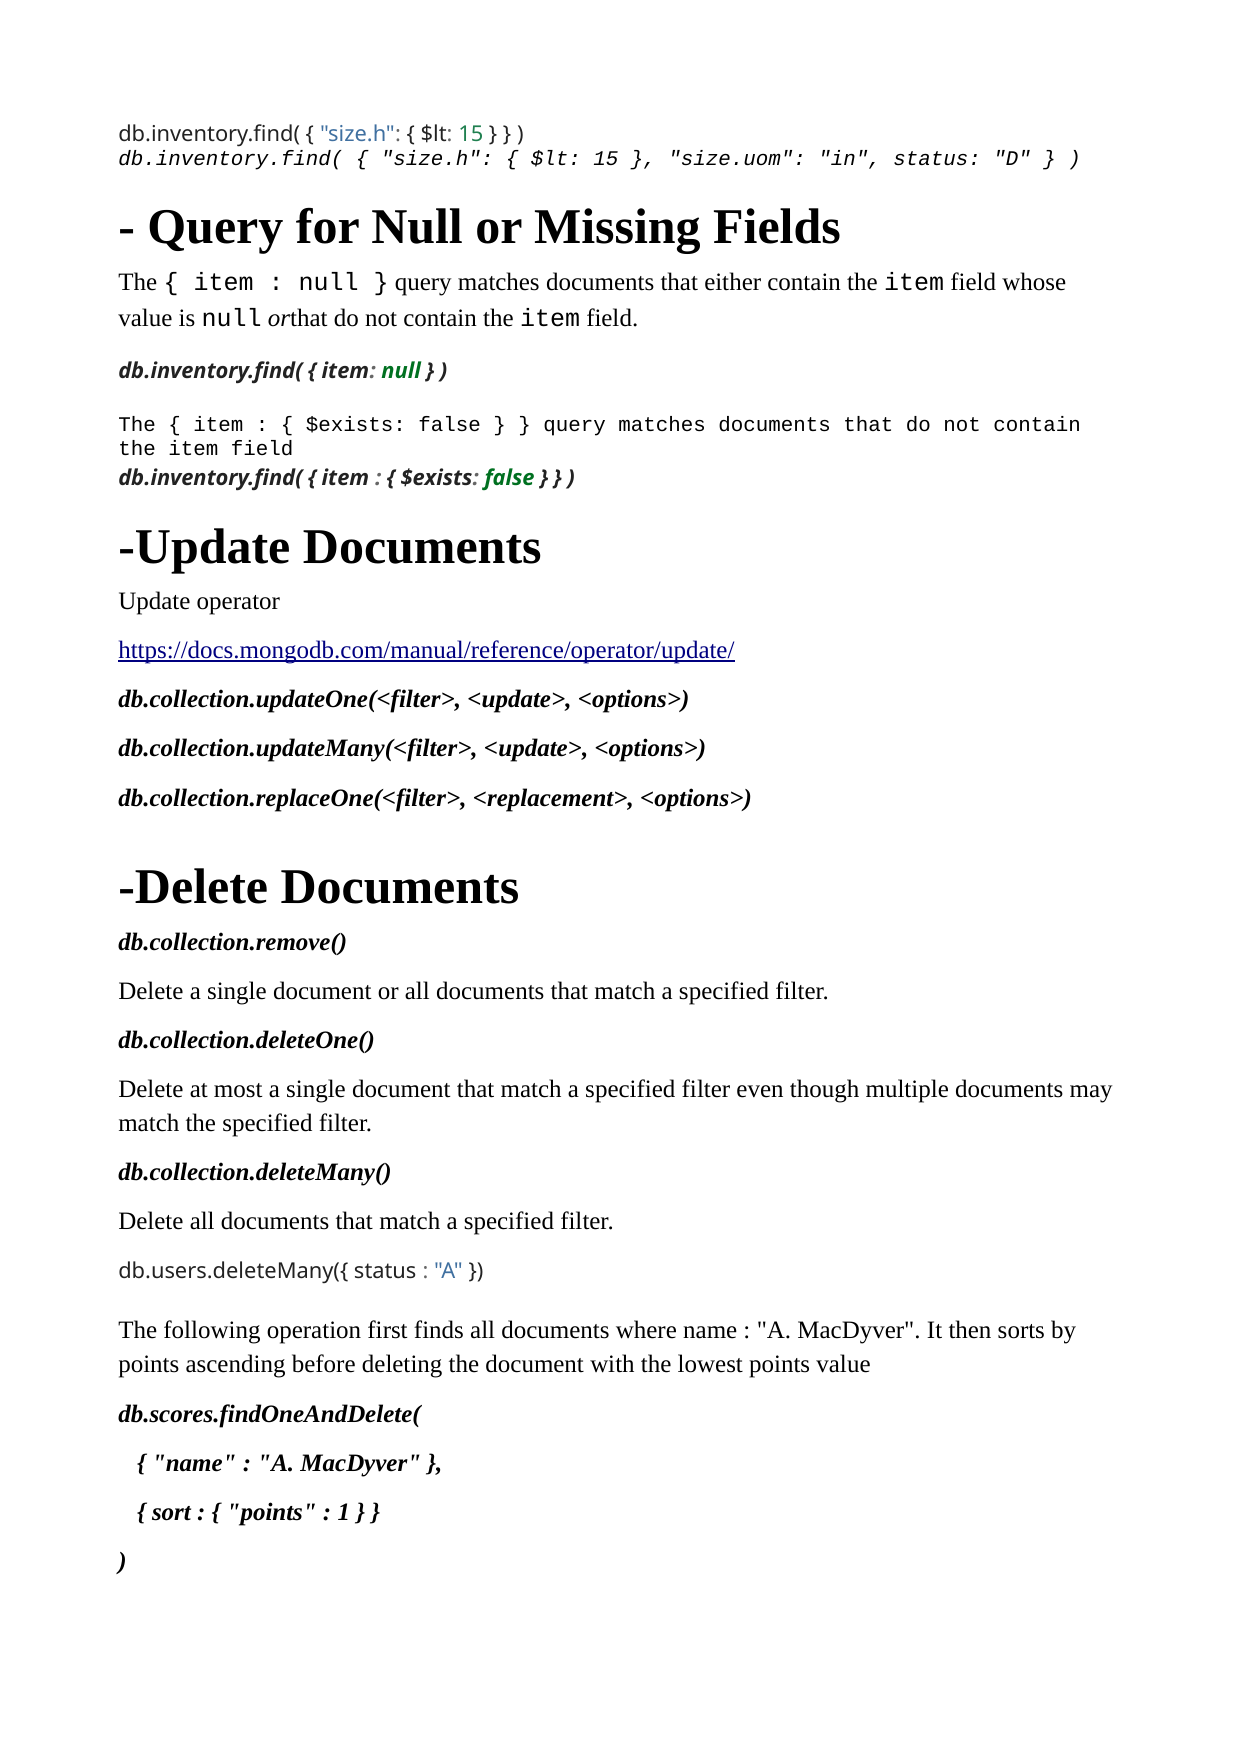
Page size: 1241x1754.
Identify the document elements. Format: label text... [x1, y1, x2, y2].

text The following operation first finds all documents where name : "A. MacDyver". It then sorts by points ascending before deleting the document with the lowest points value [118, 1315, 1122, 1378]
text db.inventory.find( { item: null } ) [118, 355, 1122, 384]
text { "name" : "A. MacDyver" }, [118, 1448, 1122, 1476]
subtitle -Delete Documents [118, 857, 1122, 914]
text db.collection.remove() [118, 927, 1122, 955]
text ) [118, 1546, 1122, 1574]
text Delete a single document or all documents that match a specified filter. [118, 976, 1122, 1004]
text db.collection.deleteMany() [118, 1157, 1122, 1186]
text Update operator [118, 586, 1122, 615]
text db.collection.deleteOne() [118, 1025, 1122, 1053]
text db.scores.findOneAndDelete( [118, 1399, 1122, 1427]
text db.users.deleteMany({ status : "A" }) [118, 1256, 1122, 1285]
text db.collection.replaceOne(<filter>, <replacement>, <options>) [118, 783, 1122, 811]
text https://docs.mongodb.com/manual/reference/operator/update/ [118, 635, 1122, 664]
text db.inventory.find( { "size.h": { $lt: 15 }, "size.uom": "in", status: "D" } ) [118, 148, 1122, 172]
text The { item : null } query matches documents that either contain the item field whose value is null orthat do not contain the item field. [118, 267, 1122, 334]
subtitle - Query for Null or Missing Fields [118, 197, 1122, 254]
text db.collection.updateOne(<filter>, <update>, <options>) [118, 684, 1122, 713]
text The { item : { $exists: false } } query matches documents that do not contain the item field [118, 414, 1122, 462]
text db.inventory.find( { item : { $exists: false } } ) [118, 462, 1122, 491]
text Delete at most a single document that match a specified filter even though multiple documents may match the specified filter. [118, 1074, 1122, 1137]
text db.inventory.find( { "size.h": { $lt: 15 } } ) [118, 118, 1122, 148]
text Delete all documents that match a specified filter. [118, 1206, 1122, 1235]
subtitle -Update Documents [118, 516, 1122, 574]
text { sort : { "points" : 1 } } [118, 1497, 1122, 1526]
text db.collection.updateMany(<filter>, <update>, <options>) [118, 733, 1122, 762]
